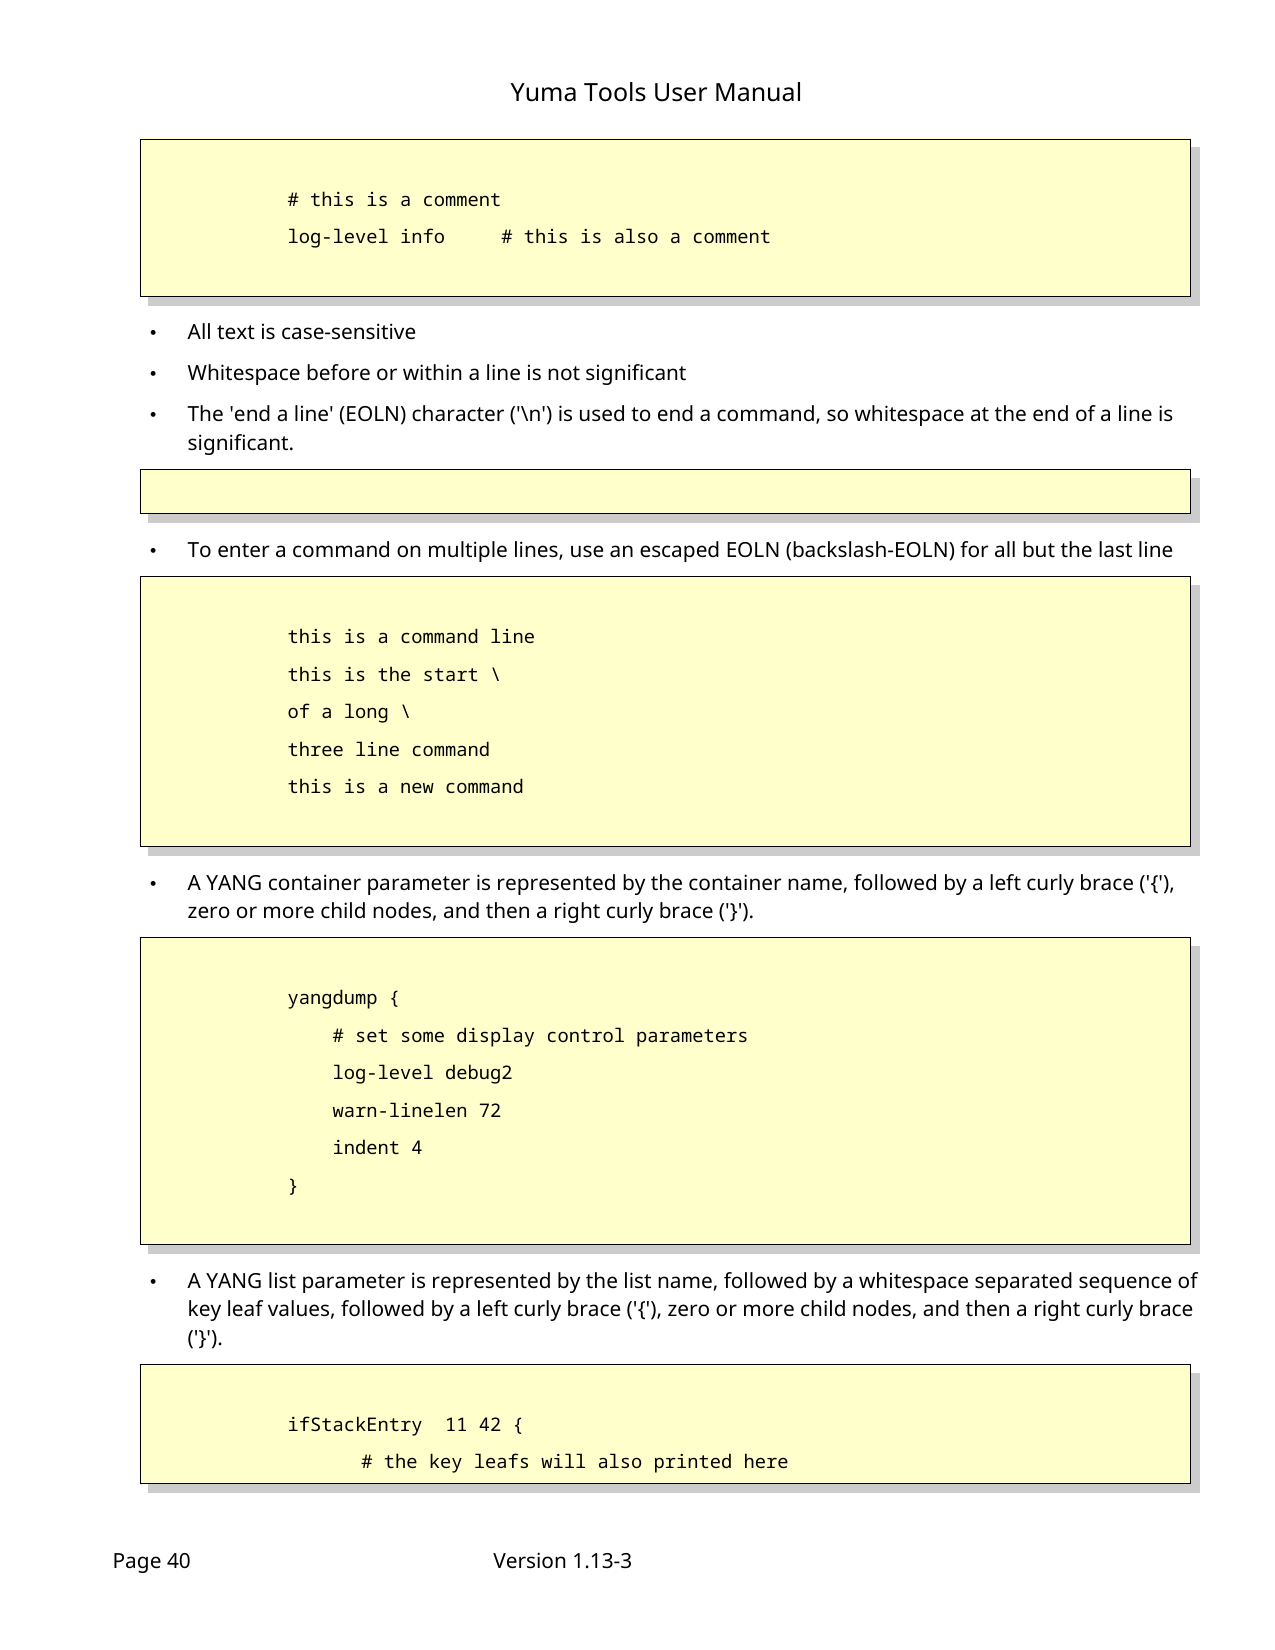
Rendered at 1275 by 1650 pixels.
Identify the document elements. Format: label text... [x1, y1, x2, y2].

text yangdump { [141, 974, 1190, 1010]
list Whitespace before or within a line is not significant [150, 358, 1200, 387]
text of a long \ [141, 689, 1190, 724]
text # the key leafs will also printed here [141, 1439, 1190, 1483]
list A YANG container parameter is represented by the container name, followed by a left curly brace ('{'), zero or more child nodes, and then a right curly brace ('}'). [150, 868, 1200, 924]
text this is a command line [141, 614, 1190, 649]
text ifStackEntry 11 42 { [141, 1401, 1190, 1437]
list A YANG list parameter is represented by the list name, followed by a whitespace separated sequence of key leaf values, followed by a left curly brace ('{'), zero or more child nodes, and then a right curly brace ('}'). [150, 1266, 1200, 1351]
text this is a new command [141, 764, 1190, 799]
text # this is a comment [141, 176, 1190, 212]
text } [141, 1162, 1190, 1197]
list To enter a command on multiple lines, use an escaped EOLN (backslash-EOLN) for all but the last line [150, 535, 1200, 564]
text this is the start \ [141, 651, 1190, 687]
list The 'end a line' (EOLN) character ('\n') is used to end a command, so whitespace at the end of a line is significant. [150, 399, 1200, 456]
text # set some display control parameters [141, 1012, 1190, 1047]
text log-level debug2 [141, 1049, 1190, 1085]
text three line command [141, 726, 1190, 762]
text log-level info # this is also a comment [141, 213, 1190, 249]
text indent 4 [141, 1124, 1190, 1160]
text warn-linelen 72 [141, 1087, 1190, 1122]
list All text is case-sensitive [150, 317, 1200, 346]
